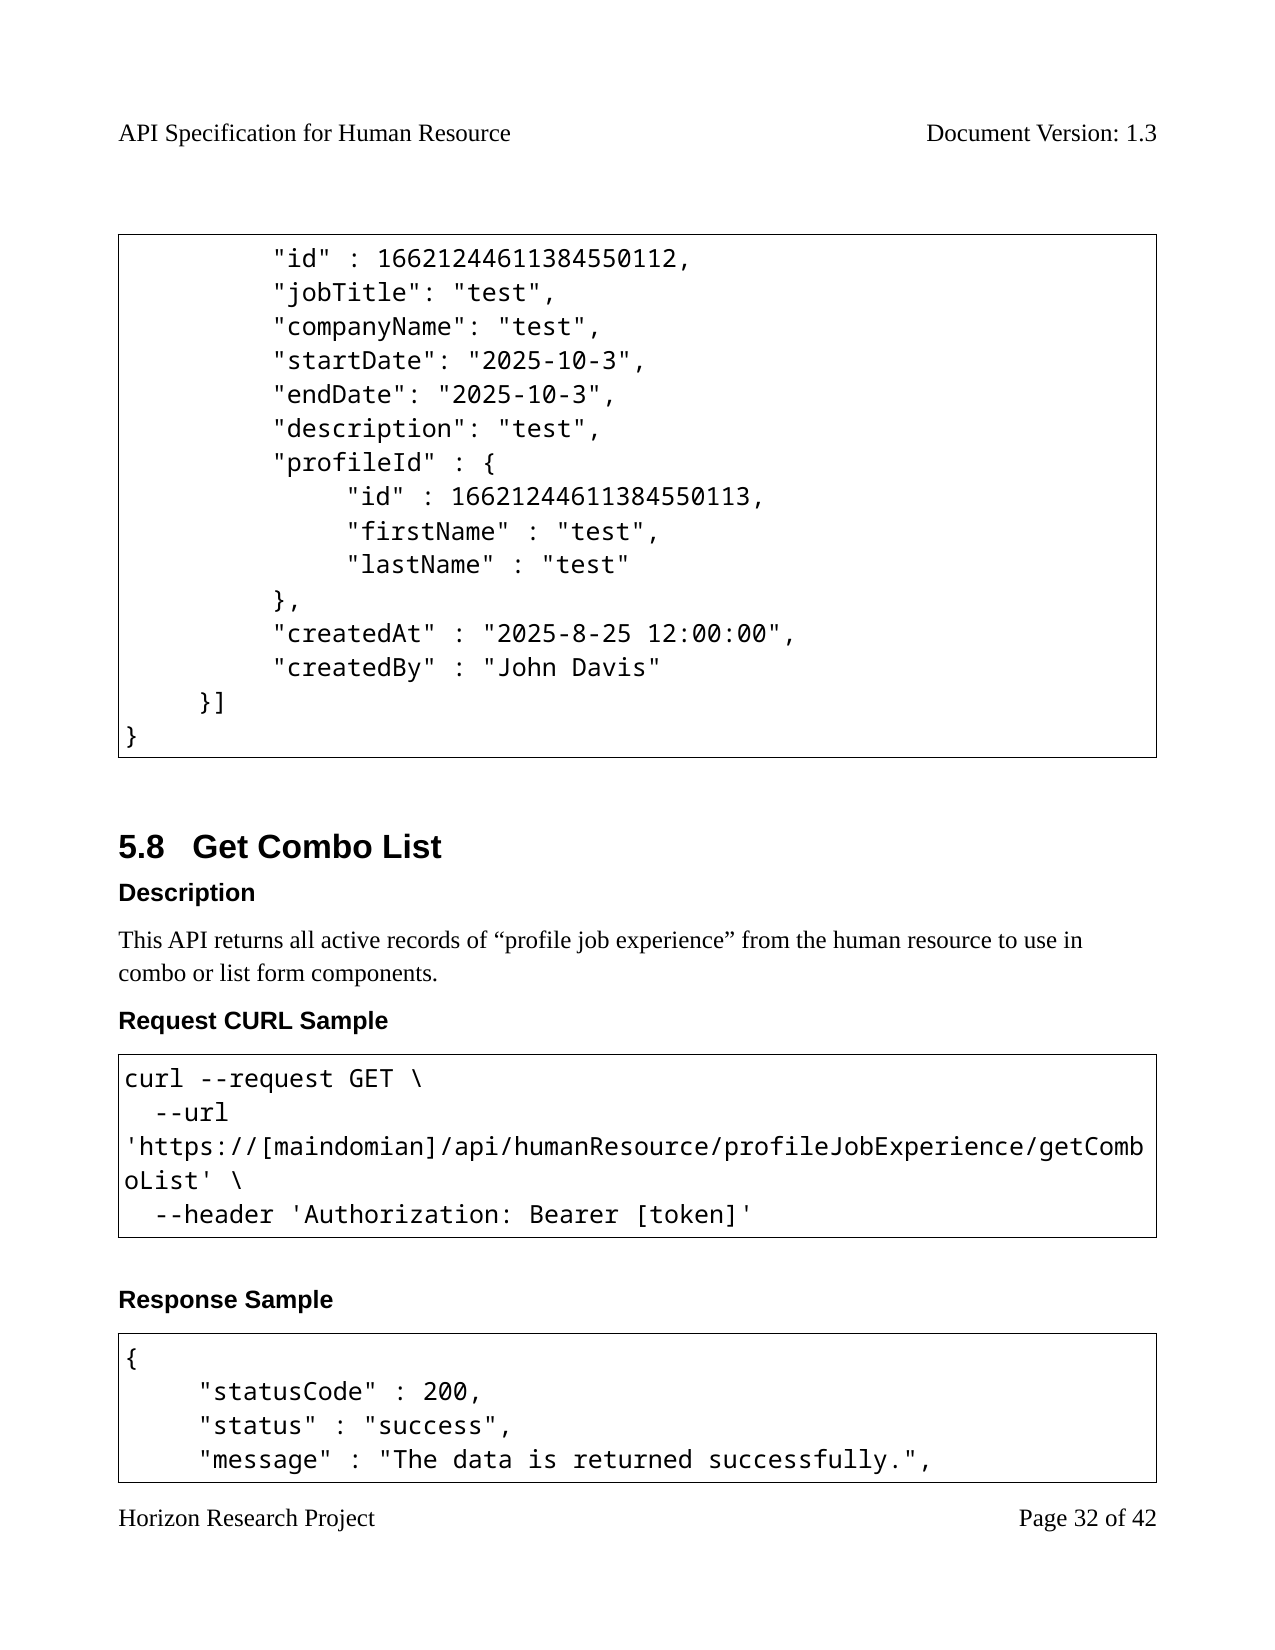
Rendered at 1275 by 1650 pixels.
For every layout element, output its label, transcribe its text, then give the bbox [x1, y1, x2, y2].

table_header curl --request GET \ --url 'https://[maindomian]/api/humanResource/profileJobExperience/getComboList' \ --header 'Authorization: Bearer [token]' [119, 1055, 1156, 1237]
text Response Sample [118, 1285, 1157, 1314]
table_header { "statusCode" : 200, "status" : "success", "message" : "The data is returned successfully.", [119, 1334, 1156, 1482]
table_header "id" : 16621244611384550112, "jobTitle": "test", "companyName": "test", "startDate": "2025-10-3", "endDate": "2025-10-3", "description": "test", "profileId" : { "id" : 16621244611384550113, "firstName" : "test", "lastName" : "test" }, "createdAt" : "2025-8-25 12:00:00", "createdBy" : "John Davis" }] } [119, 235, 1156, 757]
text Description [118, 878, 1157, 907]
text Request CURL Sample [118, 1006, 1157, 1035]
subtitle Get Combo List [118, 827, 1157, 865]
text This API returns all active records of “profile job experience” from the human resource to use in combo or list form components. [118, 926, 1157, 987]
